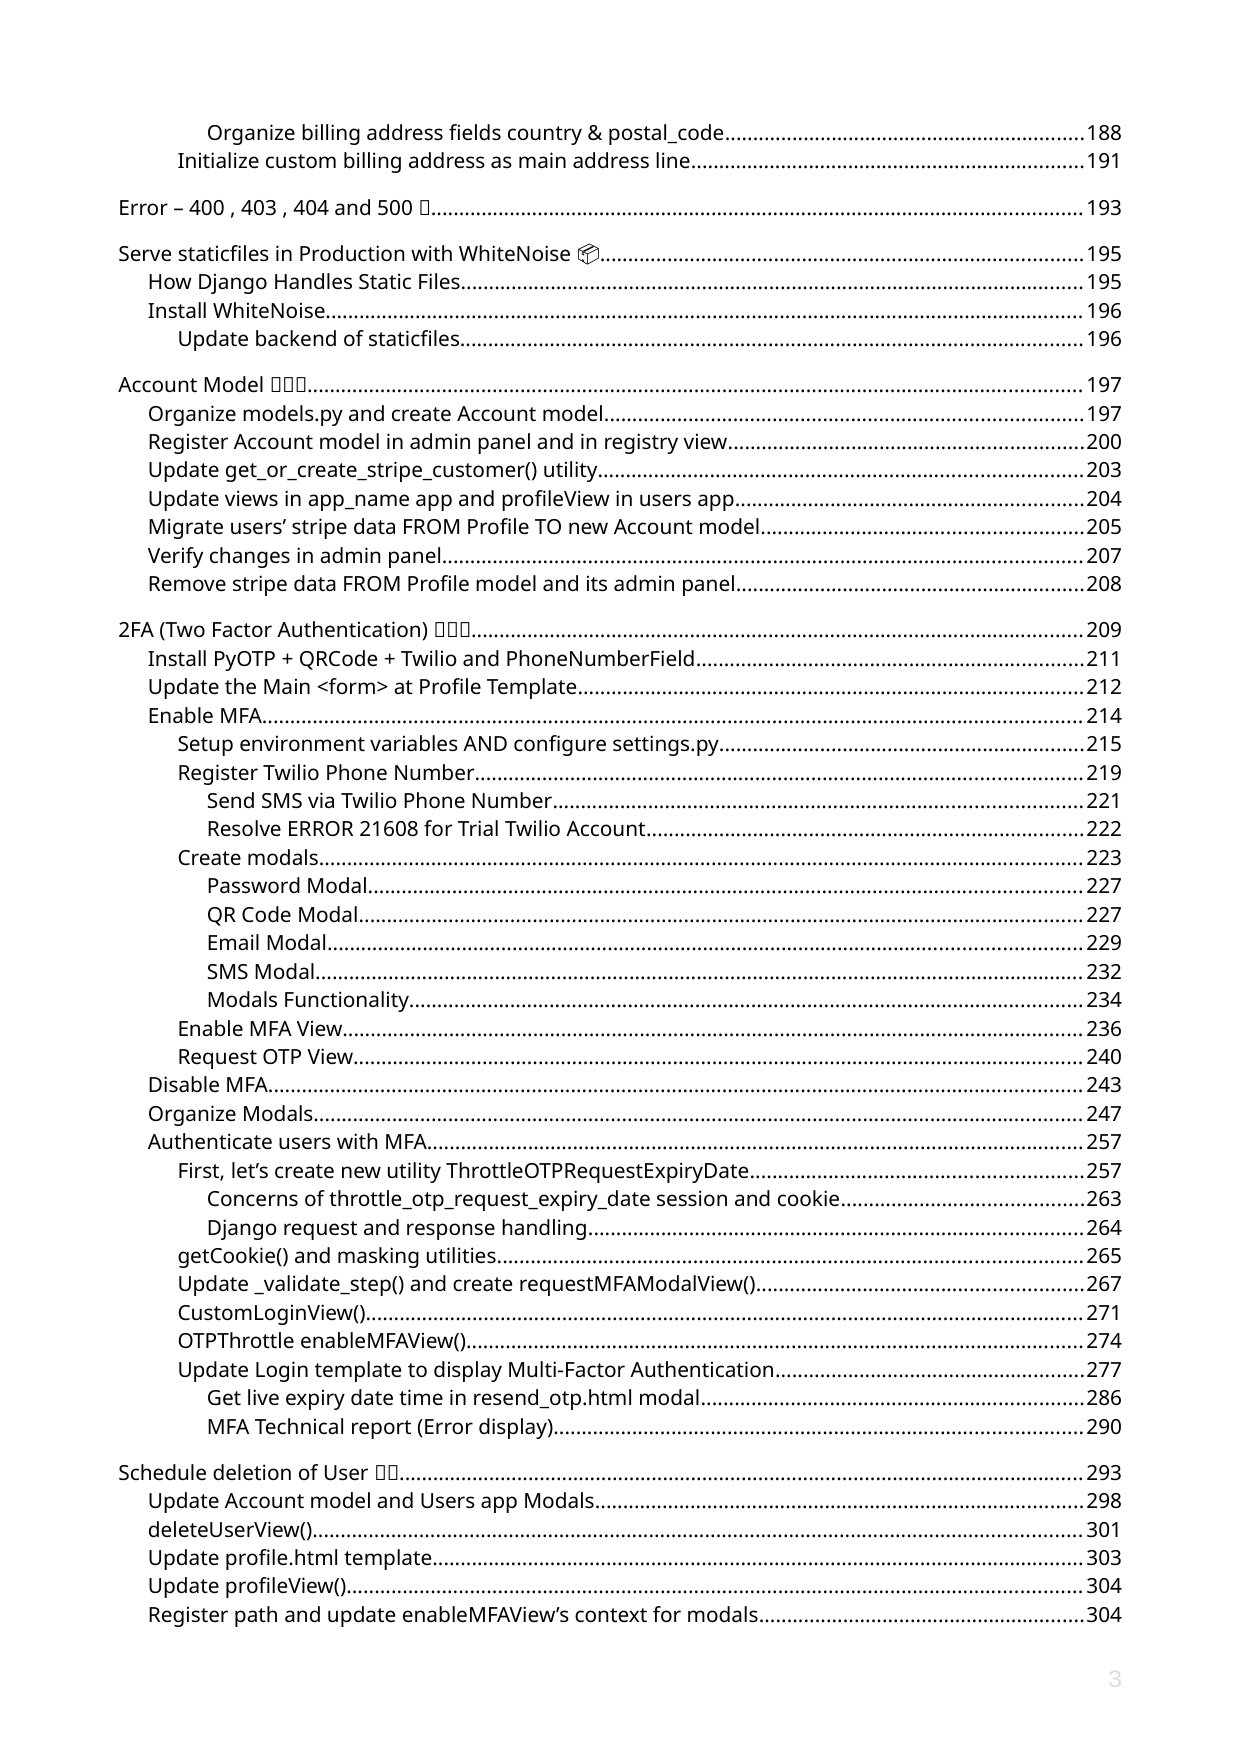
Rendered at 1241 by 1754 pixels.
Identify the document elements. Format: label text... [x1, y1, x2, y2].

text Disable MFA 243 [148, 1071, 1122, 1099]
text Request OTP View 240 [177, 1042, 1122, 1071]
text Remove stripe data FROM Profile model and its admin panel 208 [148, 569, 1122, 598]
text How Django Handles Static Files 195 [148, 267, 1122, 296]
text Error – 400 , 403 , 404 and 500 🚨 193 [118, 193, 1122, 221]
text Send SMS via Twilio Phone Number 221 [207, 786, 1122, 814]
text Email Modal 229 [207, 928, 1122, 957]
text Password Modal 227 [207, 871, 1122, 900]
text Get live expiry date time in resend_otp.html modal 286 [207, 1383, 1122, 1412]
text Verify changes in admin panel 207 [148, 541, 1122, 569]
text Install PyOTP + QRCode + Twilio and PhoneNumberField 211 [148, 644, 1122, 672]
text QR Code Modal 227 [207, 900, 1122, 928]
text Resolve ERROR 21608 for Trial Twilio Account 222 [207, 814, 1122, 843]
text Enable MFA View 236 [177, 1014, 1122, 1042]
text Install WhiteNoise 196 [148, 296, 1122, 324]
text Update Login template to display Multi-Factor Authentication 277 [177, 1355, 1122, 1383]
text Serve staticfiles in Production with WhiteNoise 📦 195 [118, 239, 1122, 267]
text Update Account model and Users app Modals 298 [148, 1486, 1122, 1515]
text CustomLoginView() 271 [177, 1298, 1122, 1326]
text Update profileView() 304 [148, 1572, 1122, 1600]
text Migrate users’ stripe data FROM Profile TO new Account model 205 [148, 512, 1122, 541]
text deleteUserView() 301 [148, 1515, 1122, 1543]
text Update backend of staticfiles 196 [177, 324, 1122, 353]
text First, let’s create new utility ThrottleOTPRequestExpiryDate 257 [177, 1156, 1122, 1184]
text Update the Main <form> at Profile Template 212 [148, 672, 1122, 701]
text Account Model 🫆👤🪪 197 [118, 370, 1122, 399]
text MFA Technical report (Error display) 290 [207, 1412, 1122, 1440]
text Update get_or_create_stripe_customer() utility 203 [148, 456, 1122, 484]
text Setup environment variables AND configure settings.py 215 [177, 729, 1122, 758]
text Organize models.py and create Account model 197 [148, 399, 1122, 427]
text Update _validate_step() and create requestMFAModalView() 267 [177, 1269, 1122, 1298]
text OTPThrottle enableMFAView() 274 [177, 1326, 1122, 1355]
text Register Twilio Phone Number 219 [177, 758, 1122, 786]
text Enable MFA 214 [148, 701, 1122, 729]
text SMS Modal 232 [207, 957, 1122, 985]
text 2FA (Two Factor Authentication) 👤📲🔏 209 [118, 616, 1122, 644]
text Concerns of throttle_otp_request_expiry_date session and cookie 263 [207, 1184, 1122, 1213]
text Organize billing address fields country & postal_code 188 [207, 118, 1122, 147]
text Django request and response handling 264 [207, 1213, 1122, 1241]
text Organize Modals 247 [148, 1099, 1122, 1127]
text Update views in app_name app and profileView in users app 204 [148, 484, 1122, 512]
text Authenticate users with MFA 257 [148, 1127, 1122, 1156]
text getCookie() and masking utilities 265 [177, 1241, 1122, 1269]
text Update profile.html template 303 [148, 1543, 1122, 1572]
text Create modals 223 [177, 843, 1122, 871]
text Initialize custom billing address as main address line 191 [177, 147, 1122, 175]
text Register path and update enableMFAView’s context for modals 304 [148, 1600, 1122, 1628]
text Schedule deletion of User ❌👤 293 [118, 1458, 1122, 1486]
text Modals Functionality 234 [207, 985, 1122, 1014]
text Register Account model in admin panel and in registry view 200 [148, 427, 1122, 456]
